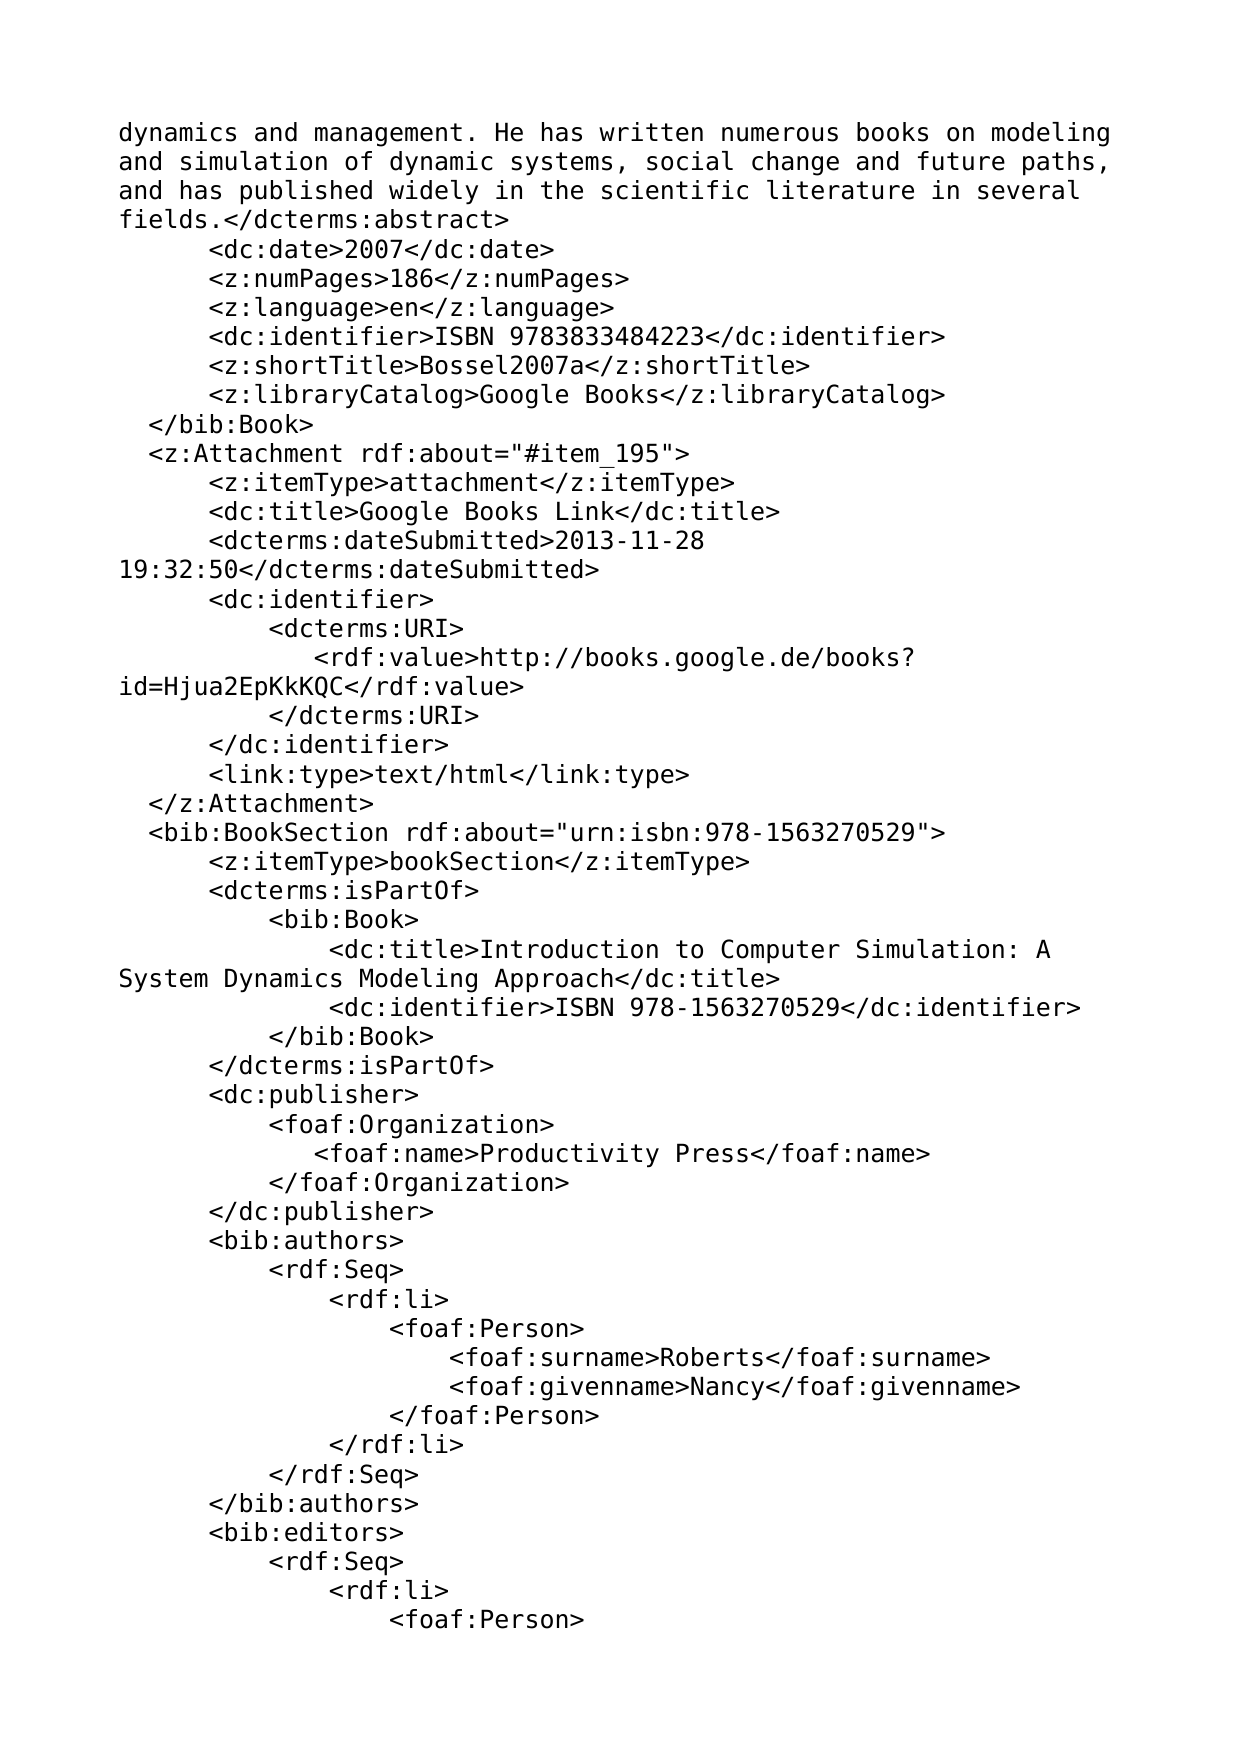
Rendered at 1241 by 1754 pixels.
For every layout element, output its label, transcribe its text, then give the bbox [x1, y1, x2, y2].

text dynamics and management. He has written numerous books on modeling and simulation of dynamic systems, social change and future paths, and has published widely in the scientific literature in several fields.</dcterms:abstract> <dc:date>2007</dc:date> <z:numPages>186</z:numPages> <z:language>en</z:language> <dc:identifier>ISBN 9783833484223</dc:identifier> <z:shortTitle>Bossel2007a</z:shortTitle> <z:libraryCatalog>Google Books</z:libraryCatalog> </bib:Book> <z:Attachment rdf:about="#item_195"> <z:itemType>attachment</z:itemType> <dc:title>Google Books Link</dc:title> <dcterms:dateSubmitted>2013-11-28 19:32:50</dcterms:dateSubmitted> <dc:identifier> <dcterms:URI> <rdf:value>http://books.google.de/books?id=Hjua2EpKkKQC</rdf:value> </dcterms:URI> </dc:identifier> <link:type>text/html</link:type> </z:Attachment> <bib:BookSection rdf:about="urn:isbn:978-1563270529"> <z:itemType>bookSection</z:itemType> <dcterms:isPartOf> <bib:Book> <dc:title>Introduction to Computer Simulation: A System Dynamics Modeling Approach</dc:title> <dc:identifier>ISBN 978-1563270529</dc:identifier> </bib:Book> </dcterms:isPartOf> <dc:publisher> <foaf:Organization> <foaf:name>Productivity Press</foaf:name> </foaf:Organization> </dc:publisher> <bib:authors> <rdf:Seq> <rdf:li> <foaf:Person> <foaf:surname>Roberts</foaf:surname> <foaf:givenname>Nancy</foaf:givenname> </foaf:Person> </rdf:li> </rdf:Seq> </bib:authors> <bib:editors> <rdf:Seq> <rdf:li> <foaf:Person> [118, 118, 1122, 1635]
